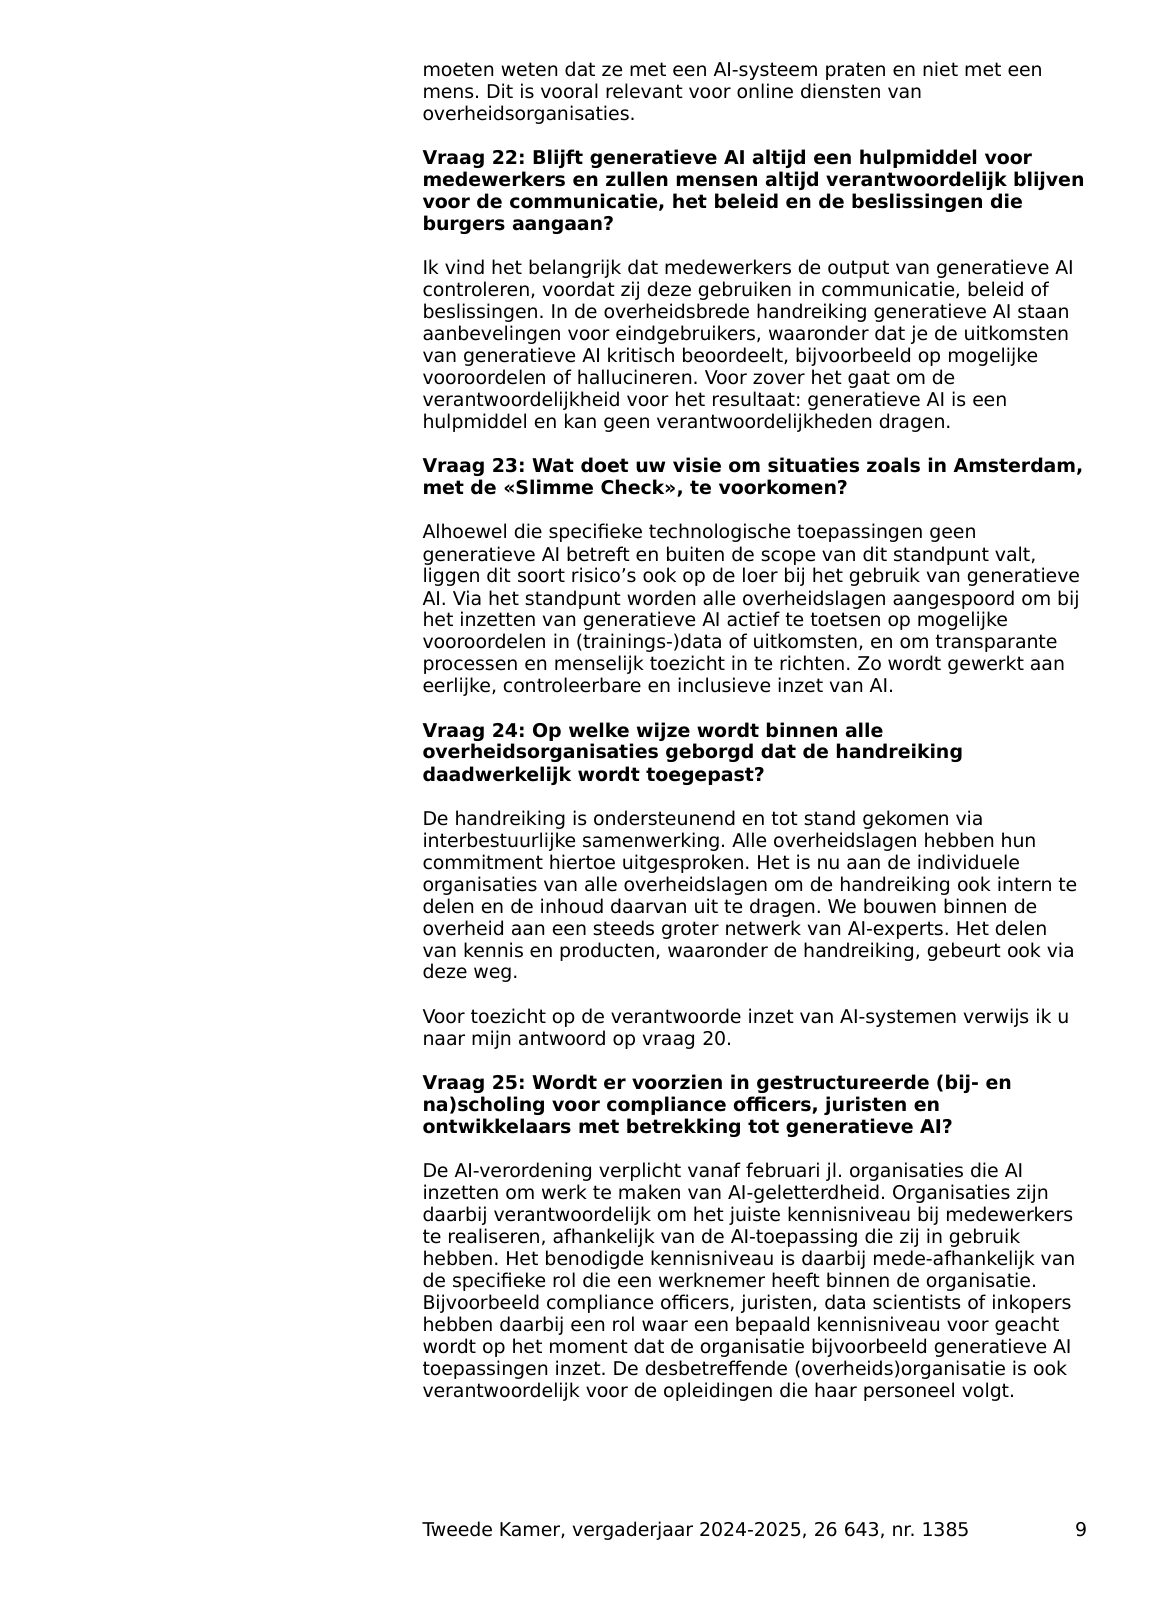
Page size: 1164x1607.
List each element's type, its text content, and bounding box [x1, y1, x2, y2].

text Vraag 23: Wat doet uw visie om situaties zoals in Amsterdam, met de «Slimme Check», te voorkomen? [422, 455, 1087, 499]
text Alhoewel die specifieke technologische toepassingen geen generatieve AI betreft en buiten de scope van dit standpunt valt, liggen dit soort risico’s ook op de loer bij het gebruik van generatieve AI. Via het standpunt worden alle overheidslagen aangespoord om bij het inzetten van generatieve AI actief te toetsen op mogelijke vooroordelen in (trainings-)data of uitkomsten, en om transparante processen en menselijk toezicht in te richten. Zo wordt gewerkt aan eerlijke, controleerbare en inclusieve inzet van AI. [422, 521, 1087, 697]
text Ik vind het belangrijk dat medewerkers de output van generatieve AI controleren, voordat zij deze gebruiken in communicatie, beleid of beslissingen. In de overheidsbrede handreiking generatieve AI staan aanbevelingen voor eindgebruikers, waaronder dat je de uitkomsten van generatieve AI kritisch beoordeelt, bijvoorbeeld op mogelijke vooroordelen of hallucineren. Voor zover het gaat om de verantwoordelijkheid voor het resultaat: generatieve AI is een hulpmiddel en kan geen verantwoordelijkheden dragen. [422, 257, 1087, 433]
text De AI-verordening verplicht vanaf februari jl. organisaties die AI inzetten om werk te maken van AI-geletterdheid. Organisaties zijn daarbij verantwoordelijk om het juiste kennisniveau bij medewerkers te realiseren, afhankelijk van de AI-toepassing die zij in gebruik hebben. Het benodigde kennisniveau is daarbij mede-afhankelijk van de specifieke rol die een werknemer heeft binnen de organisatie. Bijvoorbeeld compliance officers, juristen, data scientists of inkopers hebben daarbij een rol waar een bepaald kennisniveau voor geacht wordt op het moment dat de organisatie bijvoorbeeld generatieve AI toepassingen inzet. De desbetreffende (overheids)organisatie is ook verantwoordelijk voor de opleidingen die haar personeel volgt. [422, 1160, 1087, 1402]
text De handreiking is ondersteunend en tot stand gekomen via interbestuurlijke samenwerking. Alle overheidslagen hebben hun commitment hiertoe uitgesproken. Het is nu aan de individuele organisaties van alle overheidslagen om de handreiking ook intern te delen en de inhoud daarvan uit te dragen. We bouwen binnen de overheid aan een steeds groter netwerk van AI-experts. Het delen van kennis en producten, waaronder de handreiking, gebeurt ook via deze weg. [422, 808, 1087, 983]
text Vraag 22: Blijft generatieve AI altijd een hulpmiddel voor medewerkers en zullen mensen altijd verantwoordelijk blijven voor de communicatie, het beleid en de beslissingen die burgers aangaan? [422, 147, 1087, 235]
text Vraag 25: Wordt er voorzien in gestructureerde (bij- en na)scholing voor compliance officers, juristen en ontwikkelaars met betrekking tot generatieve AI? [422, 1072, 1087, 1138]
text Vraag 24: Op welke wijze wordt binnen alle overheidsorganisaties geborgd dat de handreiking daadwerkelijk wordt toegepast? [422, 719, 1087, 785]
text Voor toezicht op de verantwoorde inzet van AI-systemen verwijs ik u naar mijn antwoord op vraag 20. [422, 1006, 1087, 1049]
text moeten weten dat ze met een AI-systeem praten en niet met een mens. Dit is vooral relevant voor online diensten van overheidsorganisaties. [422, 59, 1087, 125]
